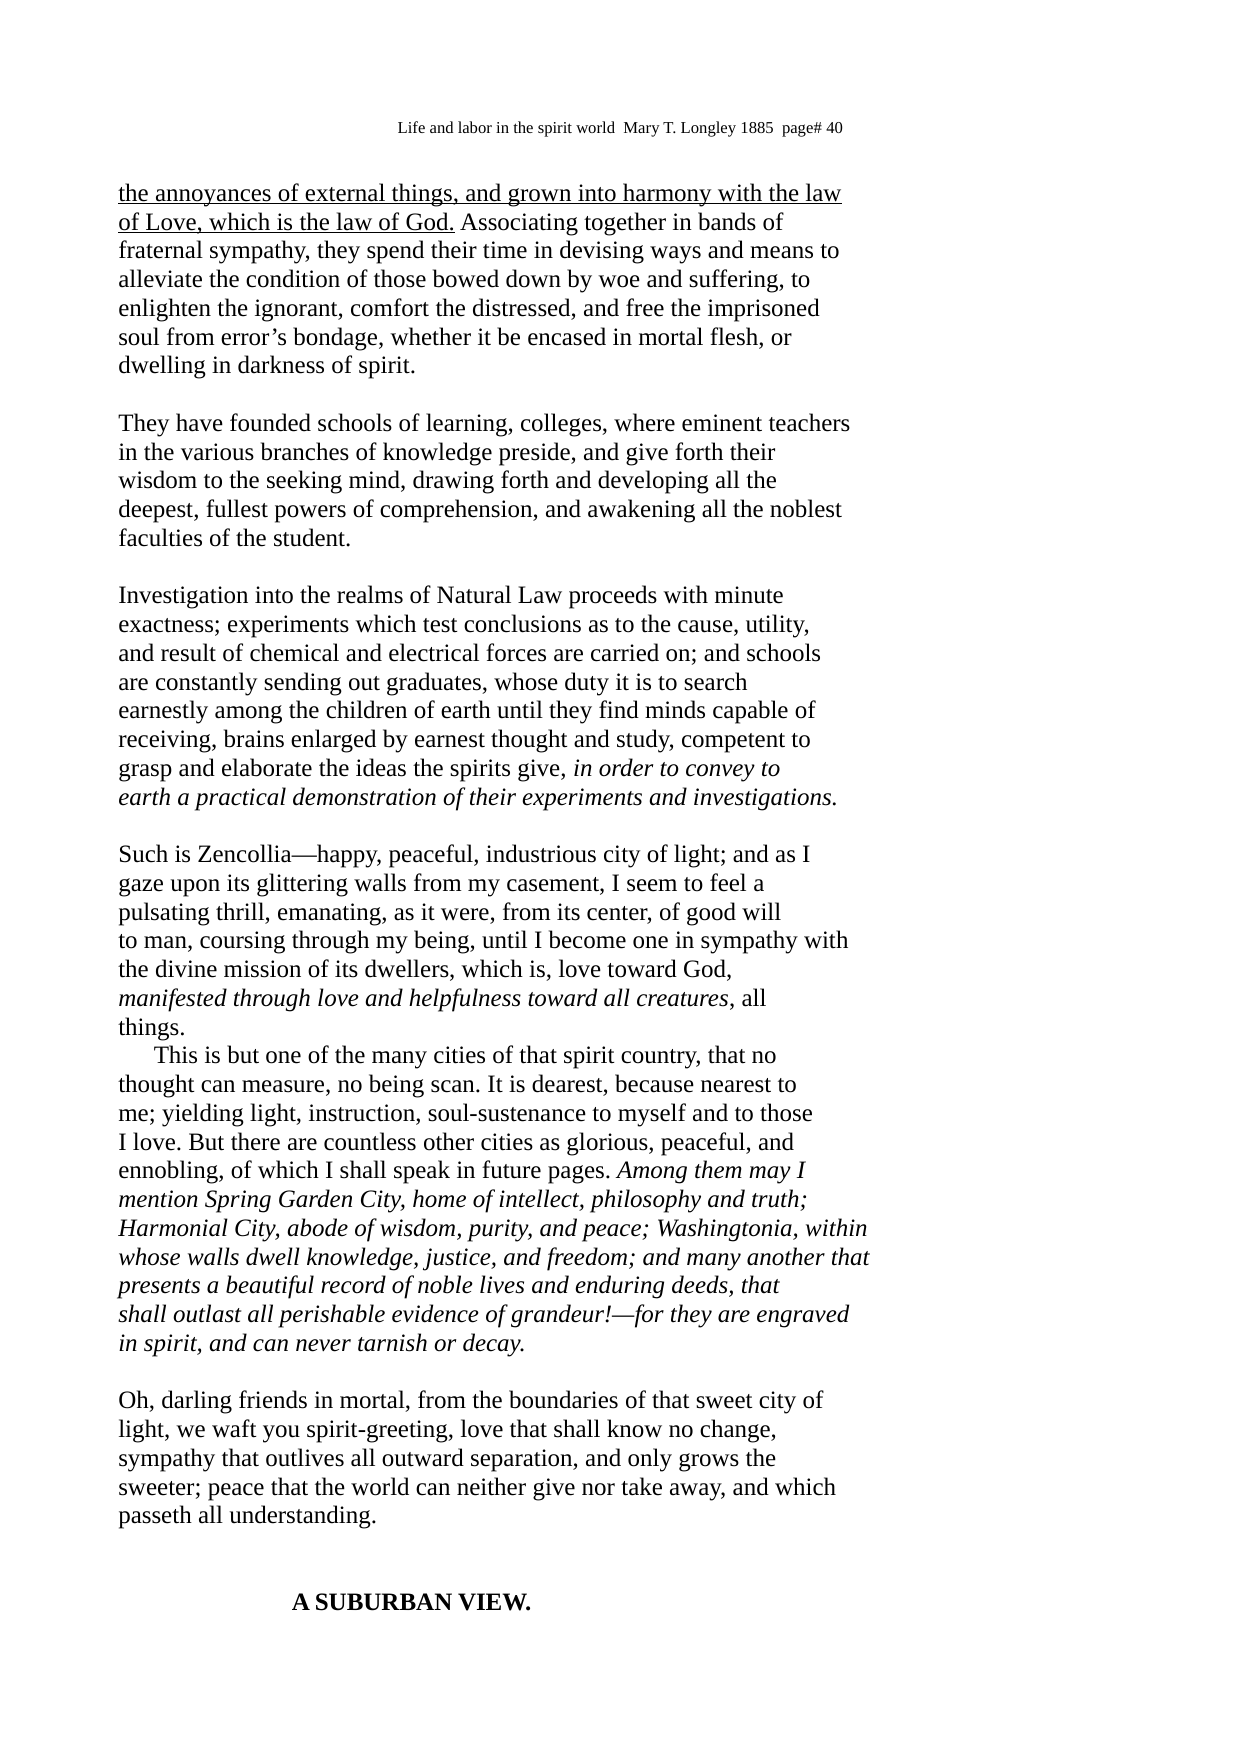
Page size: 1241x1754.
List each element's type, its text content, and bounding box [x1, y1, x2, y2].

text gaze upon its glittering walls from my casement, I seem to feel a [118, 868, 1122, 897]
text faculties of the student. [118, 523, 1122, 552]
text things. [118, 1012, 1122, 1041]
text and result of chemical and electrical forces are carried on; and schools [118, 638, 1122, 667]
text Harmonial City, abode of wisdom, purity, and peace; Washingtonia, within [118, 1213, 1122, 1242]
text Investigation into the realms of Natural Law proceeds with minute [118, 581, 1122, 609]
text ennobling, of which I shall speak in future pages. Among them may I [118, 1156, 1122, 1184]
text presents a beautiful record of noble lives and enduring deeds, that [118, 1271, 1122, 1299]
text sweeter; peace that the world can neither give nor take away, and which [118, 1472, 1122, 1501]
text light, we waft you spirit-greeting, love that shall know no change, [118, 1414, 1122, 1443]
text Such is Zencollia—happy, peaceful, industrious city of light; and as I [118, 839, 1122, 868]
text dwelling in darkness of spirit. [118, 351, 1122, 379]
text earnestly among the children of earth until they find minds capable of [118, 696, 1122, 724]
text sympathy that outlives all outward separation, and only grows the [118, 1443, 1122, 1472]
text soul from error’s bondage, whether it be encased in mortal flesh, or [118, 322, 1122, 351]
text whose walls dwell knowledge, justice, and freedom; and many another that [118, 1242, 1122, 1271]
text exactness; experiments which test conclusions as to the cause, utility, [118, 609, 1122, 638]
text pulsating thrill, emanating, as it were, from its center, of good will [118, 897, 1122, 926]
text me; yielding light, instruction, soul-sustenance to myself and to those [118, 1098, 1122, 1127]
text wisdom to the seeking mind, drawing forth and developing all the [118, 466, 1122, 494]
text A SUBURBAN VIEW. [118, 1587, 1122, 1616]
text shall outlast all perishable evidence of grandeur!—for they are engraved [118, 1299, 1122, 1328]
text are constantly sending out graduates, whose duty it is to search [118, 667, 1122, 696]
text alleviate the condition of those bowed down by woe and suffering, to [118, 264, 1122, 293]
text in the various branches of knowledge preside, and give forth their [118, 437, 1122, 466]
text passeth all understanding. [118, 1501, 1122, 1529]
text I love. But there are countless other cities as glorious, peaceful, and [118, 1127, 1122, 1156]
text Oh, darling friends in mortal, from the boundaries of that sweet city of [118, 1386, 1122, 1414]
text the divine mission of its dwellers, which is, love toward God, [118, 954, 1122, 983]
text the annoyances of external things, and grown into harmony with the law [118, 178, 1122, 207]
text in spirit, and can never tarnish or decay. [118, 1328, 1122, 1357]
text of Love, which is the law of God. Associating together in bands of [118, 207, 1122, 236]
text earth a practical demonstration of their experiments and investigations. [118, 782, 1122, 811]
text This is but one of the many cities of that spirit country, that no [118, 1041, 1122, 1069]
text mention Spring Garden City, home of intellect, philosophy and truth; [118, 1184, 1122, 1213]
text to man, coursing through my being, until I become one in sympathy with [118, 926, 1122, 954]
text enlighten the ignorant, comfort the distressed, and free the imprisoned [118, 293, 1122, 322]
text thought can measure, no being scan. It is dearest, because nearest to [118, 1069, 1122, 1098]
text deepest, fullest powers of comprehension, and awakening all the noblest [118, 494, 1122, 523]
text fraternal sympathy, they spend their time in devising ways and means to [118, 236, 1122, 264]
text They have founded schools of learning, colleges, where eminent teachers [118, 408, 1122, 437]
text receiving, brains enlarged by earnest thought and study, competent to [118, 724, 1122, 753]
text grasp and elaborate the ideas the spirits give, in order to convey to [118, 753, 1122, 782]
text manifested through love and helpfulness toward all creatures, all [118, 983, 1122, 1012]
